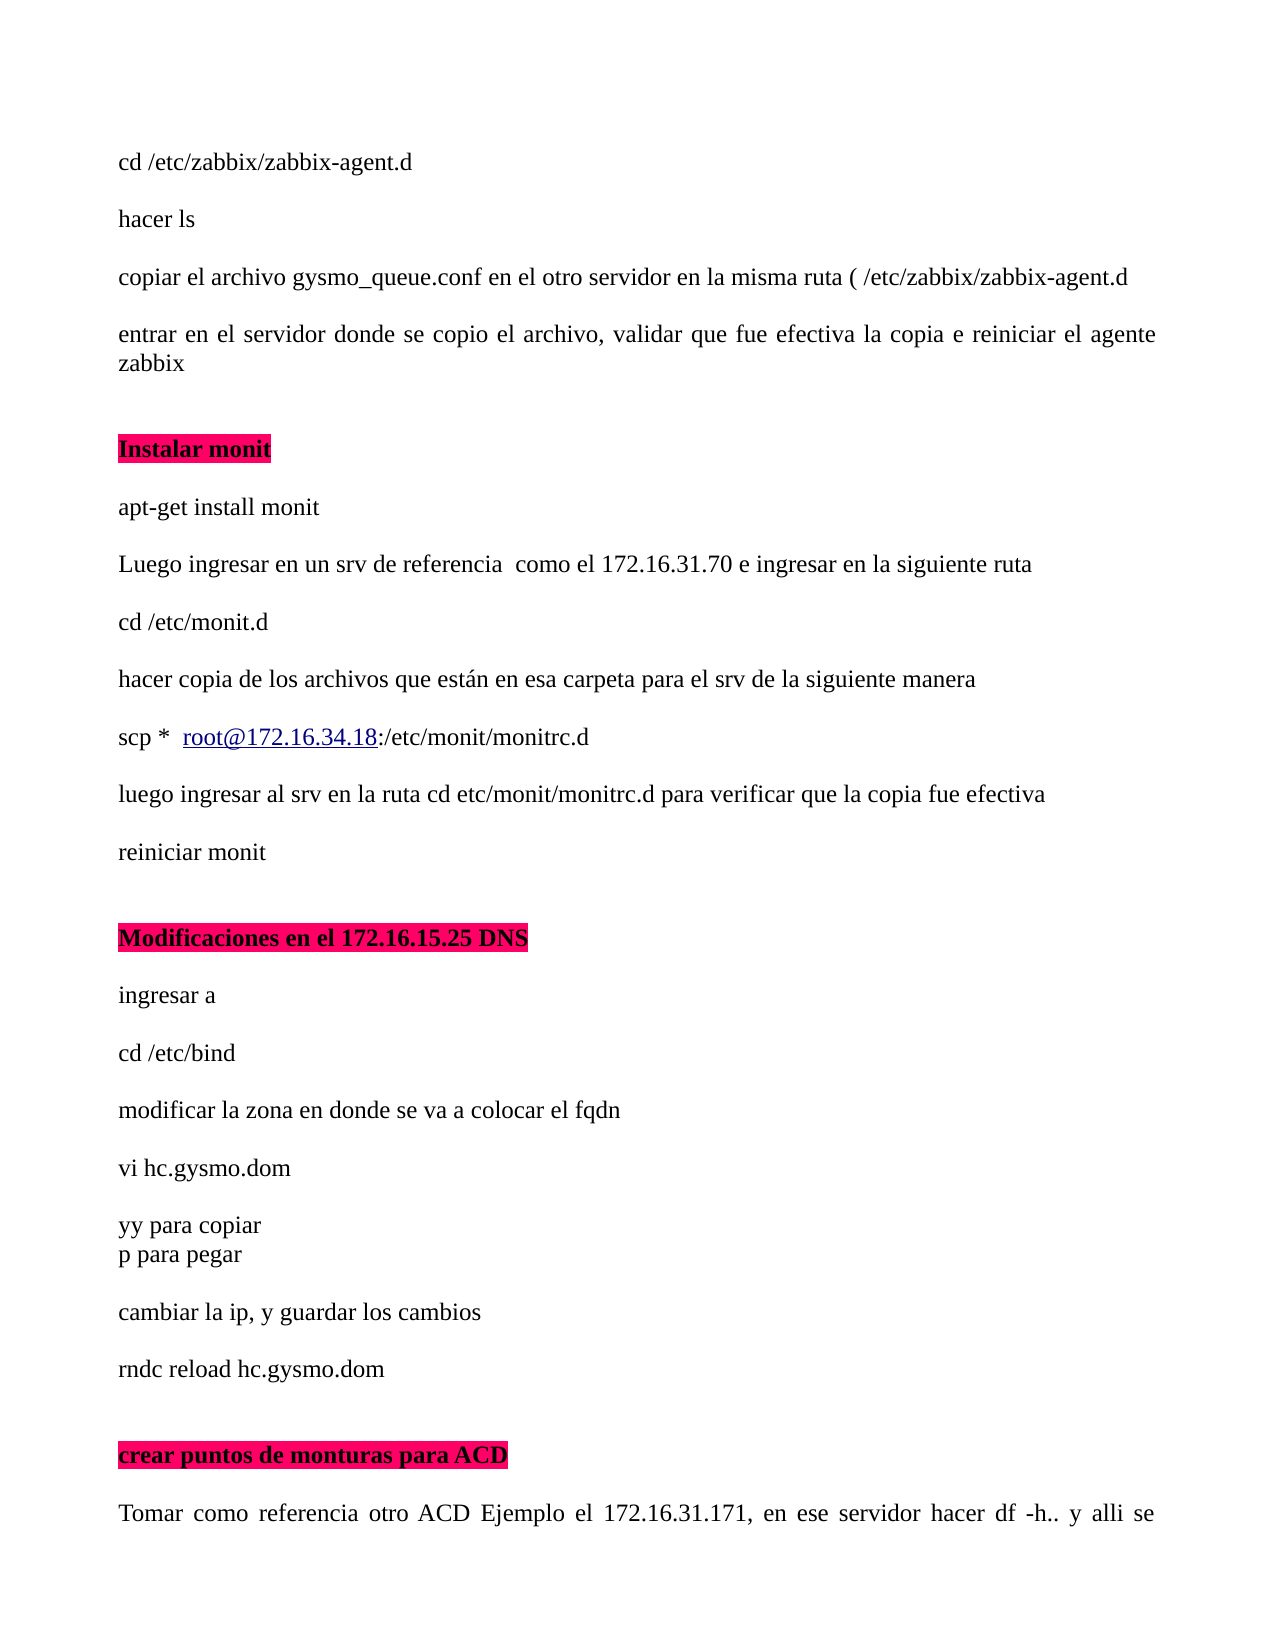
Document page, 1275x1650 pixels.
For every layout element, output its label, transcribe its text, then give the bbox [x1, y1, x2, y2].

text entrar en el servidor donde se copio el archivo, validar que fue efectiva la copia e reiniciar el agente zabbix [118, 319, 1157, 377]
text rndc reload hc.gysmo.dom [118, 1354, 1157, 1383]
text modificar la zona en donde se va a colocar el fqdn [118, 1096, 1157, 1124]
text hacer ls [118, 204, 1157, 233]
text cd /etc/zabbix/zabbix-agent.d [118, 147, 1157, 176]
text cd /etc/bind [118, 1038, 1157, 1067]
text vi hc.gysmo.dom [118, 1153, 1157, 1182]
text luego ingresar al srv en la ruta cd etc/monit/monitrc.d para verificar que la copia fue efectiva [118, 779, 1157, 808]
text apt-get install monit [118, 492, 1157, 521]
text scp * root@172.16.34.18:/etc/monit/monitrc.d [118, 722, 1157, 751]
text Luego ingresar en un srv de referencia como el 172.16.31.70 e ingresar en la siguiente ruta [118, 549, 1157, 578]
text cambiar la ip, y guardar los cambios [118, 1297, 1157, 1326]
text Modificaciones en el 172.16.15.25 DNS [118, 923, 1157, 952]
text hacer copia de los archivos que están en esa carpeta para el srv de la siguiente manera [118, 664, 1157, 693]
text copiar el archivo gysmo_queue.conf en el otro servidor en la misma ruta ( /etc/zabbix/zabbix-agent.d [118, 262, 1157, 291]
text Instalar monit [118, 434, 1157, 463]
text crear puntos de monturas para ACD [118, 1441, 1157, 1469]
text yy para copiar [118, 1211, 1157, 1239]
text ingresar a [118, 981, 1157, 1009]
text p para pegar [118, 1239, 1157, 1268]
text cd /etc/monit.d [118, 607, 1157, 636]
text Tomar como referencia otro ACD Ejemplo el 172.16.31.171, en ese servidor hacer df -h.. y alli se [118, 1498, 1157, 1527]
text reiniciar monit [118, 837, 1157, 866]
